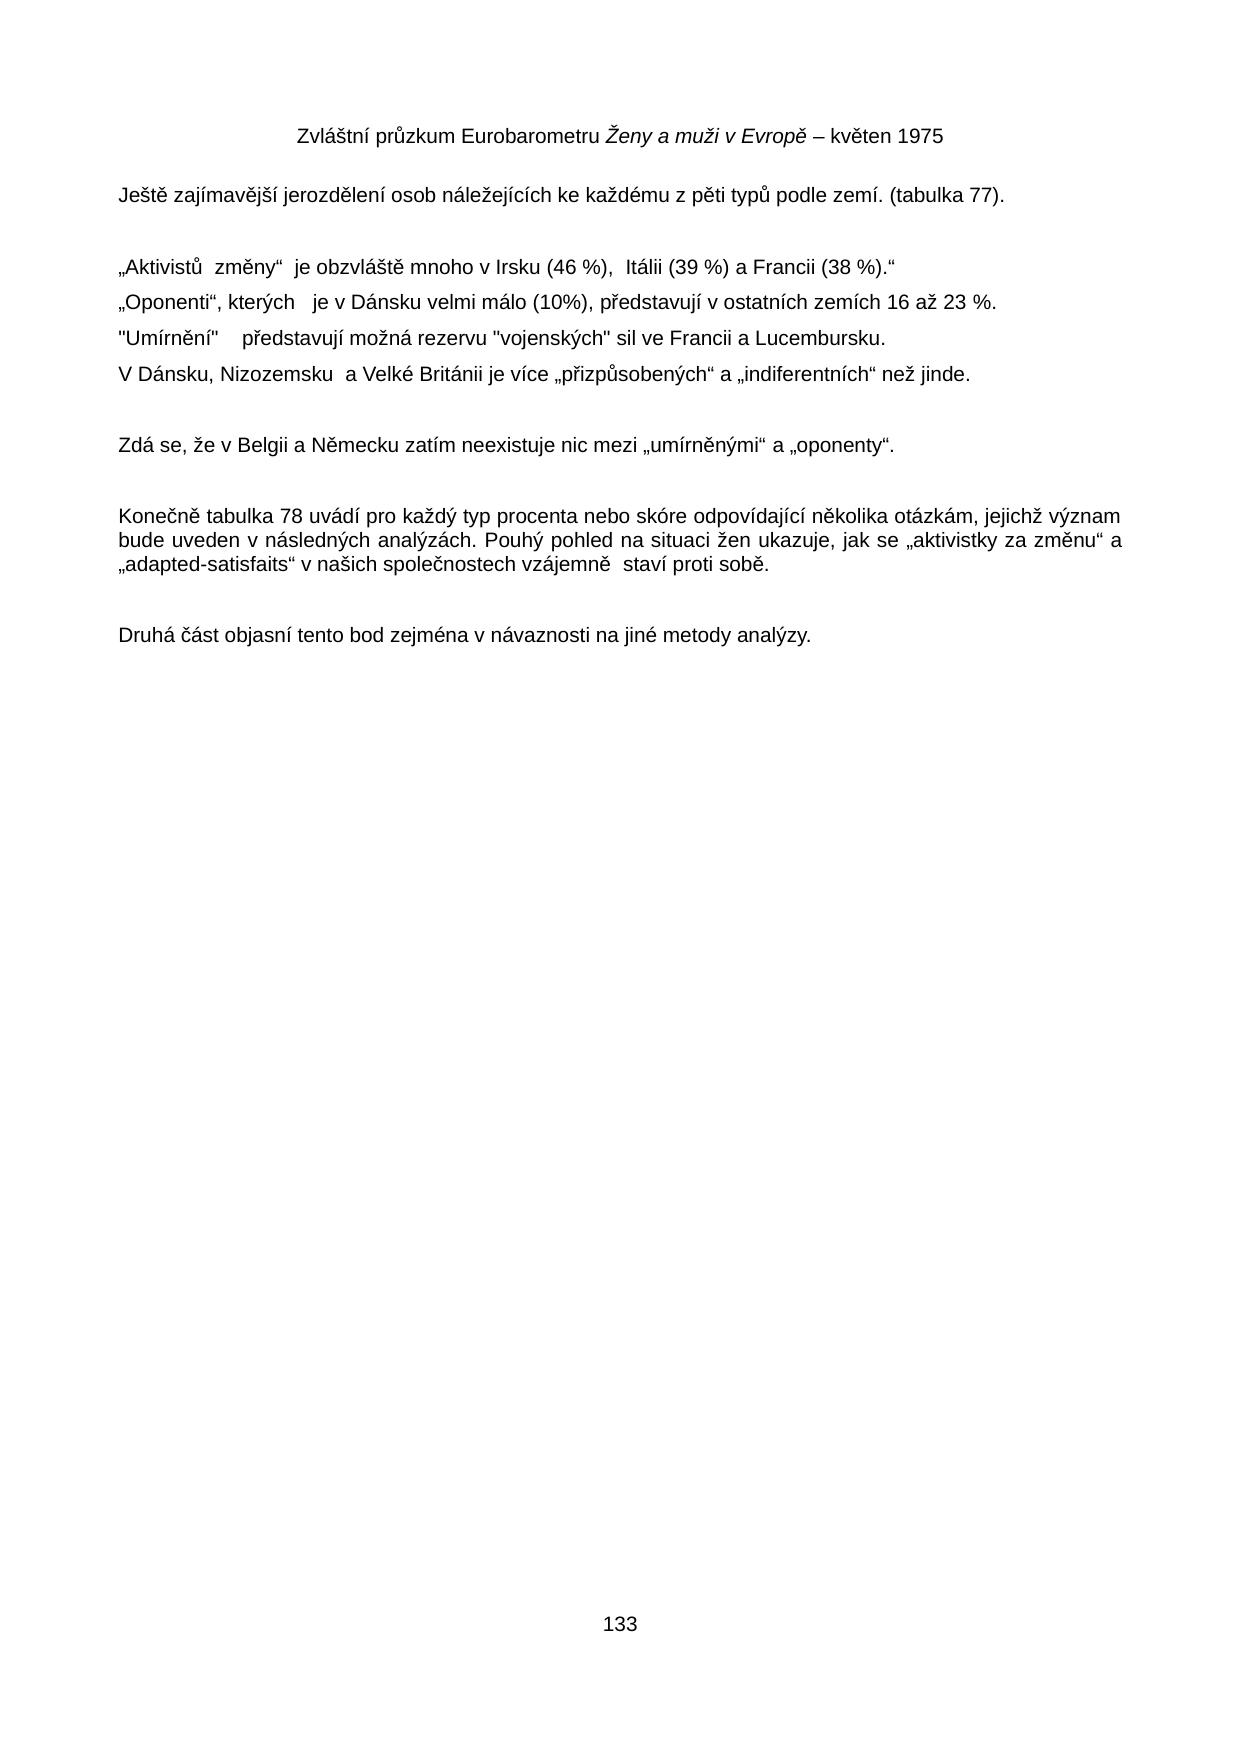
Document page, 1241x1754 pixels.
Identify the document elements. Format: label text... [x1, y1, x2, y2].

text Konečně tabulka 78 uvádí pro každý typ procenta nebo skóre odpovídající několika otázkám, jejichž význam bude uveden v následných analýzách. Pouhý pohled na situaci žen ukazuje, jak se „aktivistky za změnu“ a „adapted-satisfaits“ v našich společnostech vzájemně staví proti sobě. [118, 504, 1122, 576]
text „Oponenti“, kterých je v Dánsku velmi málo (10%), představují v ostatních zemích 16 až 23 %. [118, 290, 1122, 314]
text V Dánsku, Nizozemsku a Velké Británii je více „přizpůsobených“ a „indiferentních“ než jinde. [118, 361, 1122, 385]
text Druhá část objasní tento bod zejména v návaznosti na jiné metody analýzy. [118, 623, 1122, 647]
text Zdá se, že v Belgii a Německu zatím neexistuje nic mezi „umírněnými“ a „oponenty“. [118, 433, 1122, 457]
text Ještě zajímavější jerozdělení osob náležejících ke každému z pěti typů podle zemí. (tabulka 77). [118, 183, 1122, 207]
text "Umírnění" představují možná rezervu "vojenských" sil ve Francii a Lucembursku. [118, 326, 1122, 350]
text „Aktivistů změny“ je obzvláště mnoho v Irsku (46 %), Itálii (39 %) a Francii (38 %).“ [118, 254, 1122, 278]
